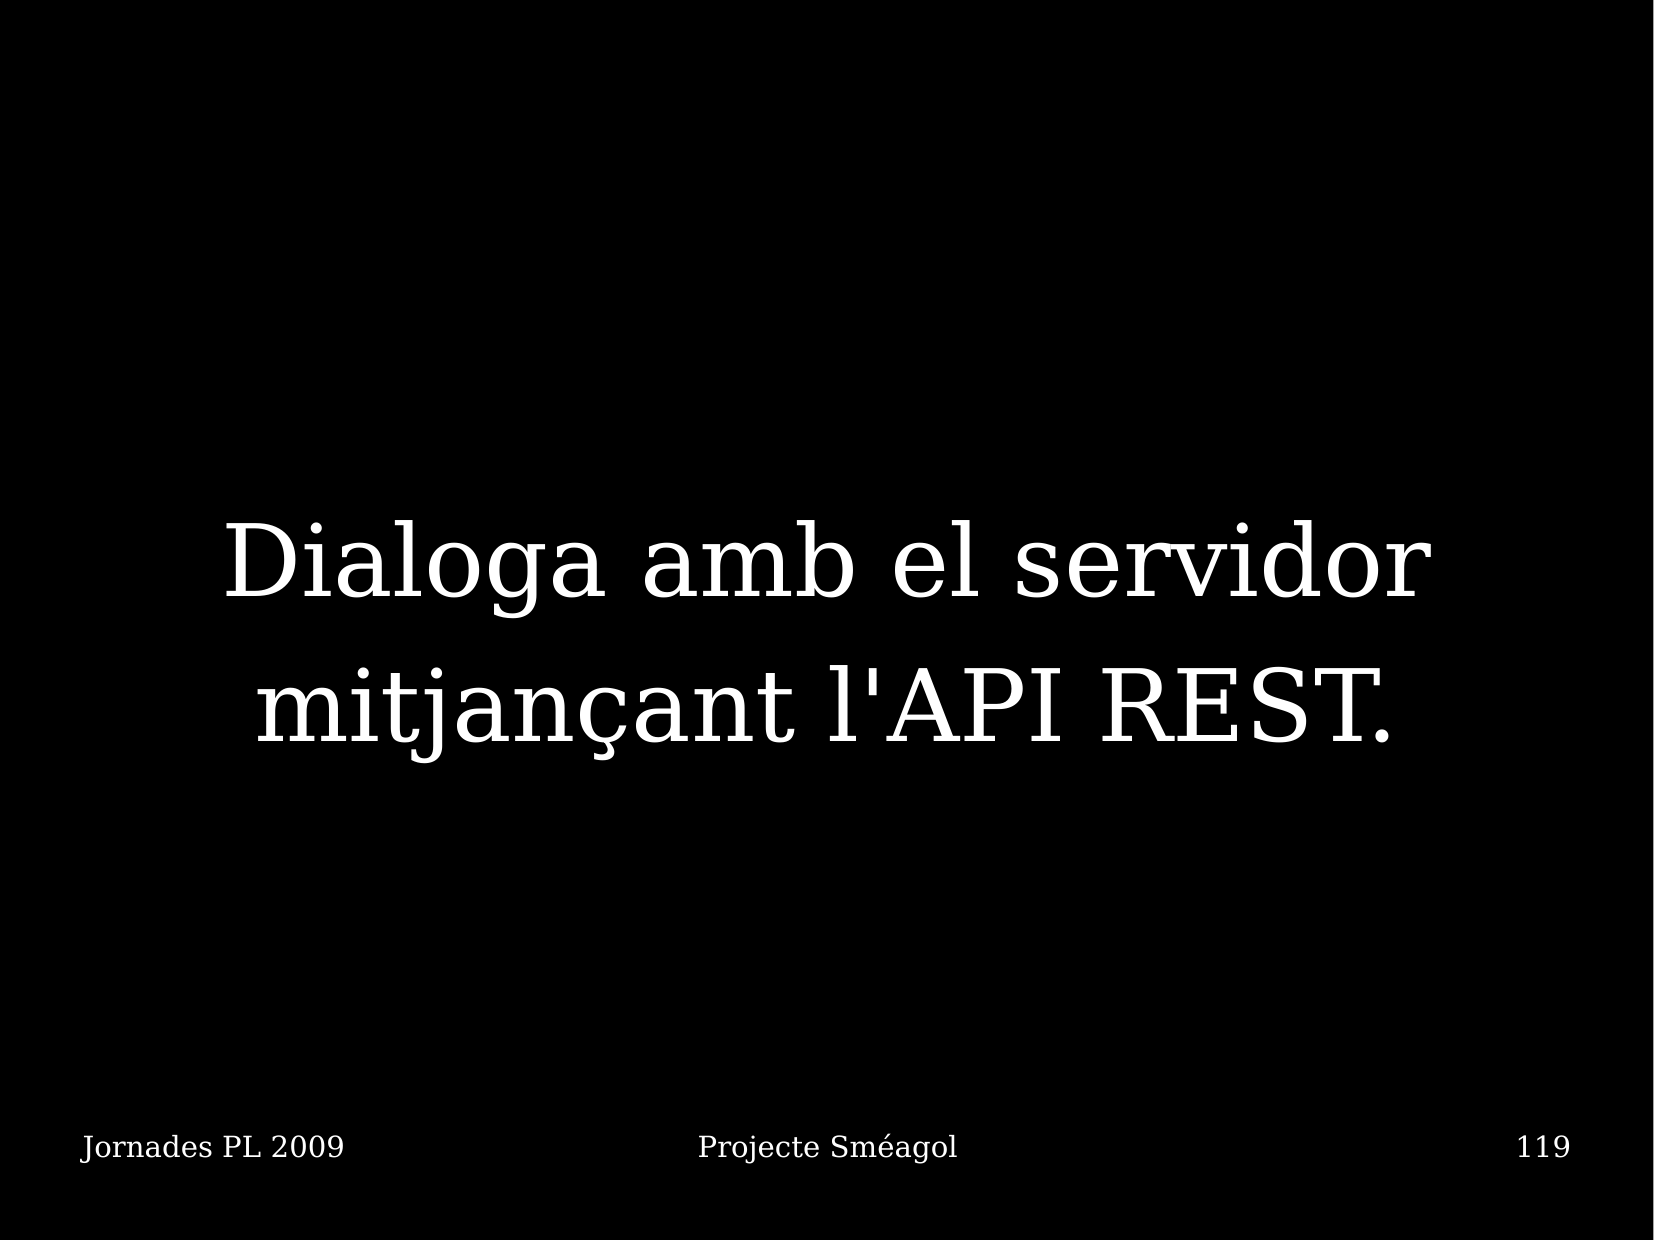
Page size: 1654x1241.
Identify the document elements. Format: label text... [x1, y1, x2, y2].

title Dialoga amb el servidor mitjançant l'API REST. [82, 116, 1571, 1124]
